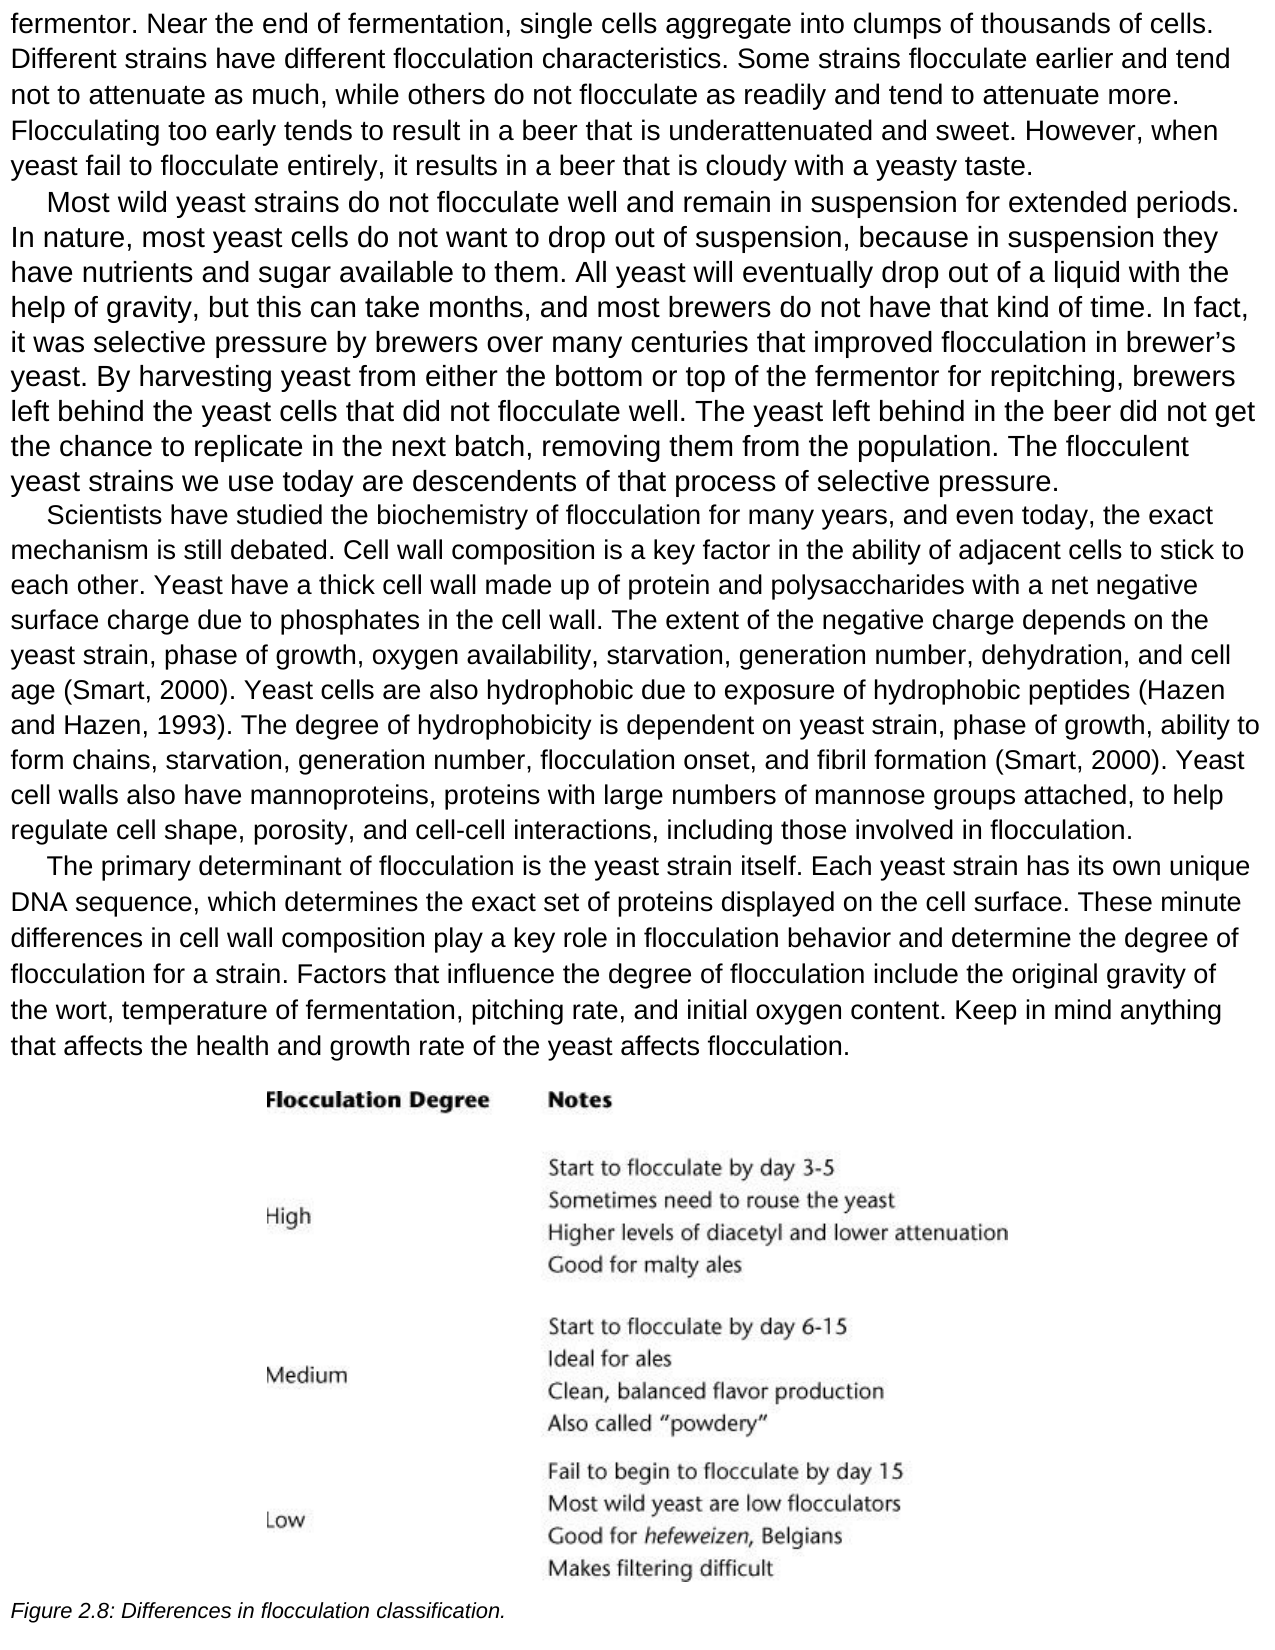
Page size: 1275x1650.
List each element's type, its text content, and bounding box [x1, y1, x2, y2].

picture [267, 1091, 1008, 1582]
text Most wild yeast strains do not flocculate well and remain in suspension for extended periods. In nature, most yeast cells do not want to drop out of suspension, because in suspension they have nutrients and sugar available to them. All yeast will eventually drop out of a liquid with the help of gravity, but this can take months, and most brewers do not have that kind of time. In fact, it was selective pressure by brewers over many centuries that improved flocculation in brewer’s yeast. By harvesting yeast from either the bottom or top of the fermentor for repitching, brewers left behind the yeast cells that did not flocculate well. The yeast left behind in the beer did not get the chance to replicate in the next batch, removing them from the population. The flocculent yeast strains we use today are descendents of that process of selective pressure. [10, 185, 1260, 497]
text fermentor. Near the end of fermentation, single cells aggregate into clumps of thousands of cells. Different strains have different flocculation characteristics. Some strains flocculate earlier and tend not to attenuate as much, while others do not flocculate as readily and tend to attenuate more. Flocculating too early tends to result in a beer that is underattenuated and sweet. However, when yeast fail to flocculate entirely, it results in a beer that is cloudy with a yeasty taste. [10, 7, 1260, 182]
text Scientists have studied the biochemistry of flocculation for many years, and even today, the exact mechanism is still debated. Cell wall composition is a key factor in the ability of adjacent cells to stick to each other. Yeast have a thick cell wall made up of protein and polysaccharides with a net negative surface charge due to phosphates in the cell wall. The extent of the negative charge depends on the yeast strain, phase of growth, oxygen availability, starvation, generation number, dehydration, and cell age (Smart, 2000). Yeast cells are also hydrophobic due to exposure of hydrophobic peptides (Hazen and Hazen, 1993). The degree of hydrophobicity is dependent on yeast strain, phase of growth, ability to form chains, starvation, generation number, flocculation onset, and fibril formation (Smart, 2000). Yeast cell walls also have mannoproteins, proteins with large numbers of mannose groups attached, to help regulate cell shape, porosity, and cell-cell interactions, including those involved in flocculation. [10, 499, 1260, 846]
text The primary determinant of flocculation is the yeast strain itself. Each yeast strain has its own unique DNA sequence, which determines the exact set of proteins displayed on the cell surface. These minute differences in cell wall composition play a key role in flocculation behavior and determine the degree of flocculation for a strain. Factors that influence the degree of flocculation include the original gravity of the wort, temperature of fermentation, pitching rate, and initial oxygen content. Keep in mind anything that affects the health and growth rate of the yeast affects flocculation. [10, 850, 1256, 1061]
text Figure 2.8: Differences in flocculation classification. [10, 1598, 1260, 1623]
